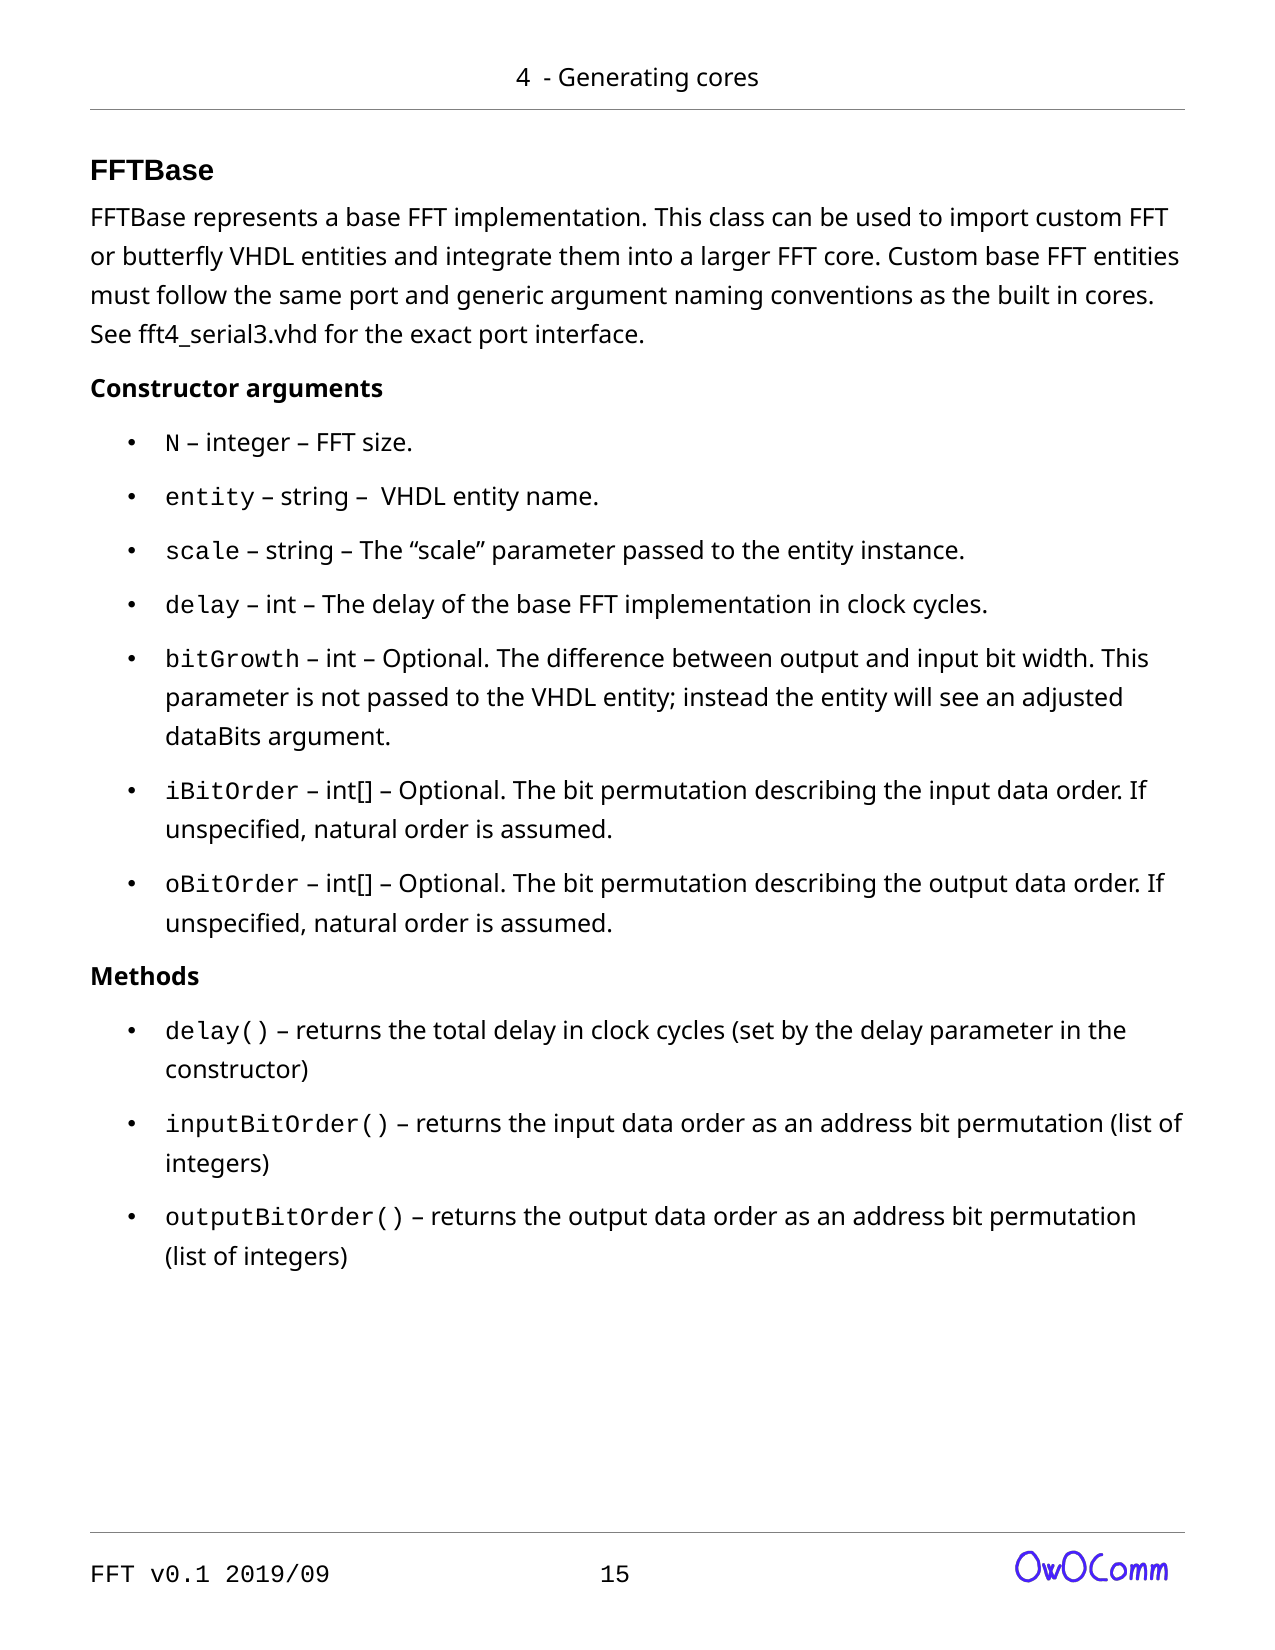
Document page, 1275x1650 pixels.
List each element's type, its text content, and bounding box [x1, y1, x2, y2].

list entity – string – VHDL entity name. [127, 478, 1185, 513]
list inputBitOrder() – returns the input data order as an address bit permutation (list of integers) [127, 1106, 1185, 1179]
list delay – int – The delay of the base FFT implementation in clock cycles. [127, 586, 1185, 621]
text FFTBase represents a base FFT implementation. This class can be used to import custom FFT or butterfly VHDL entities and integrate them into a larger FFT core. Custom base FFT entities must follow the same port and generic argument naming conventions as the built in cores. See fft4_serial3.vhd for the exact port interface. [90, 199, 1185, 351]
subtitle FFTBase [90, 153, 1185, 187]
text Constructor arguments [90, 371, 1185, 405]
list N – integer – FFT size. [127, 424, 1185, 459]
list scale – string – The “scale” parameter passed to the entity instance. [127, 532, 1185, 567]
list outputBitOrder() – returns the output data order as an address bit permutation (list of integers) [127, 1199, 1185, 1272]
list delay() – returns the total delay in clock cycles (set by the delay parameter in the constructor) [127, 1013, 1185, 1086]
picture [1005, 1544, 1178, 1589]
list oBitOrder – int[] – Optional. The bit permutation describing the output data order. If unspecified, natural order is assumed. [127, 866, 1185, 939]
list bitGrowth – int – Optional. The difference between output and input bit width. This parameter is not passed to the VHDL entity; instead the entity will see an adjusted dataBits argument. [127, 640, 1185, 753]
text Methods [90, 959, 1185, 993]
list iBitOrder – int[] – Optional. The bit permutation describing the input data order. If unspecified, natural order is assumed. [127, 773, 1185, 846]
